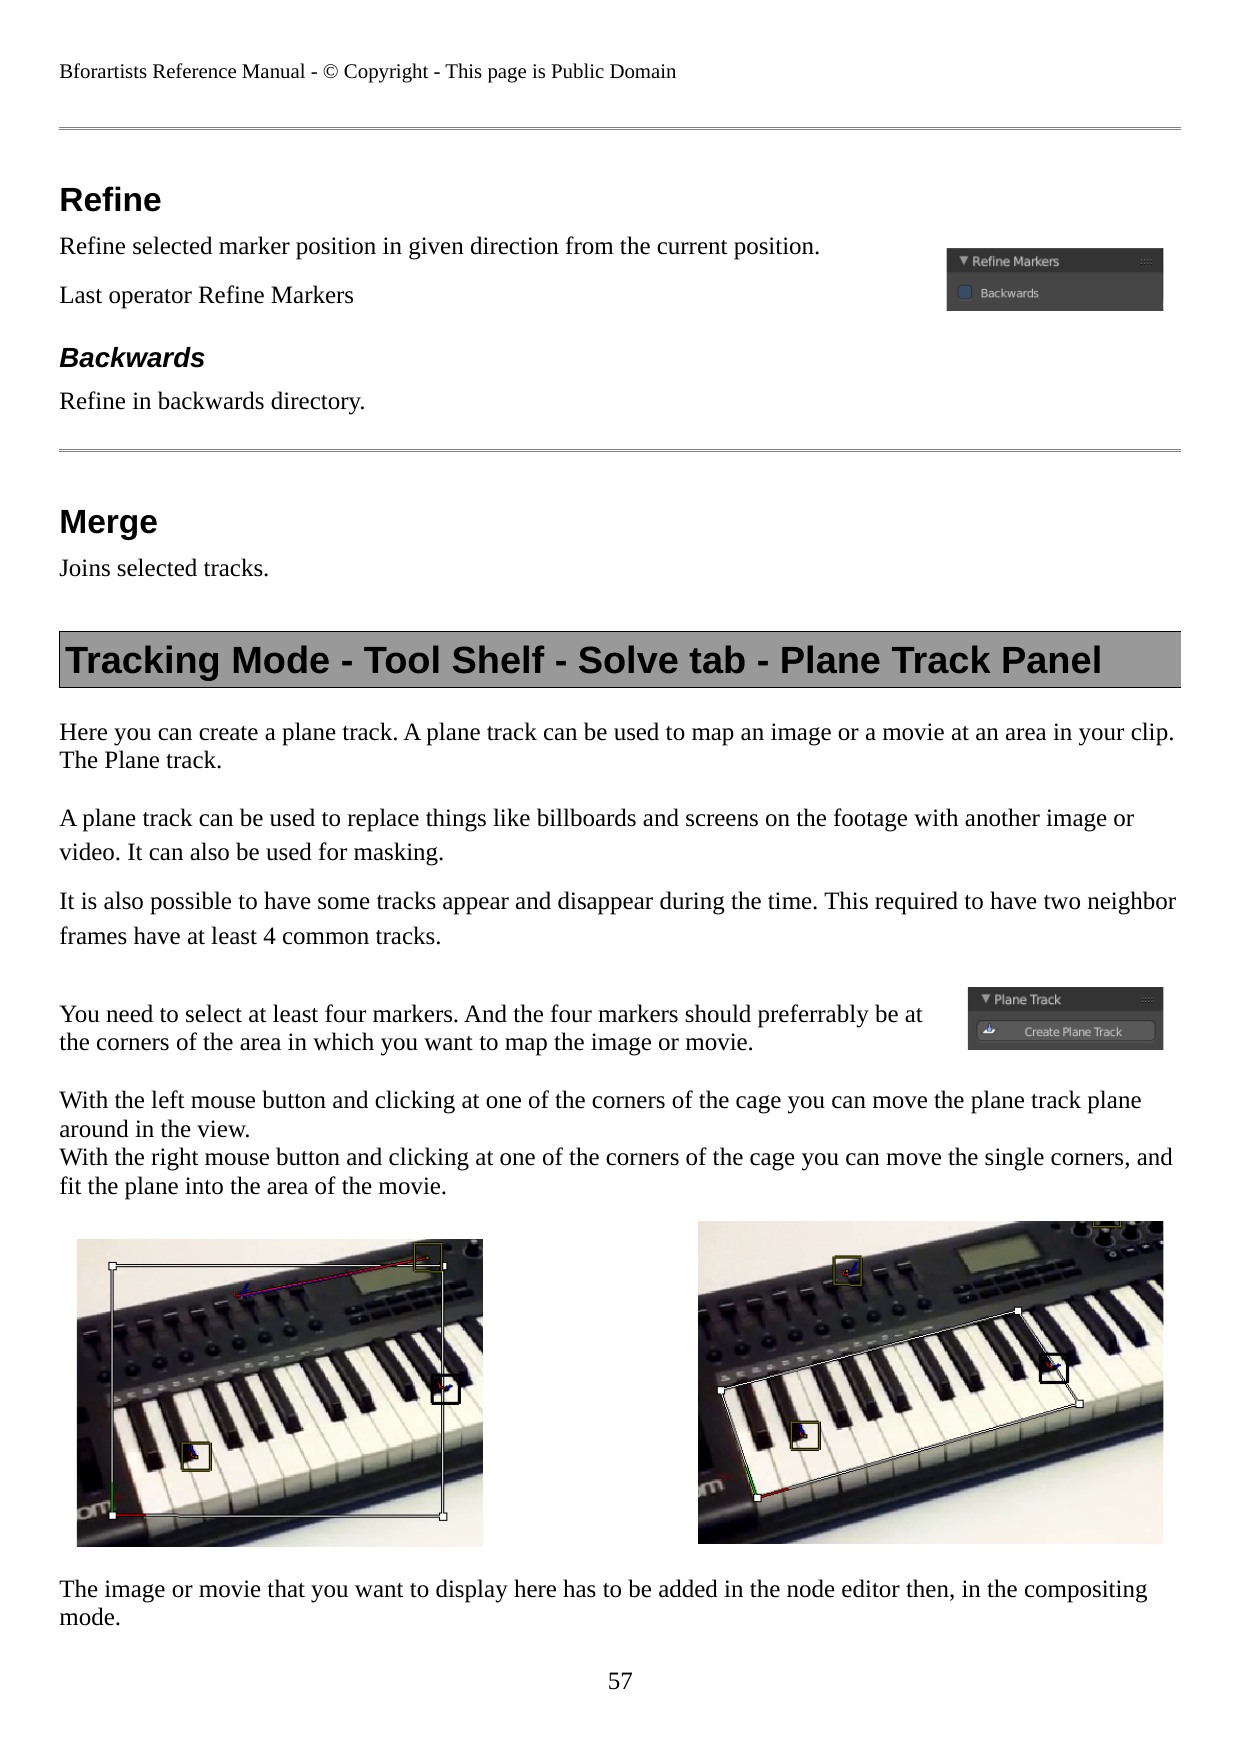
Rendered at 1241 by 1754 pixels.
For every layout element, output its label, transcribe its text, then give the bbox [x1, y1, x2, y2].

text Here you can create a plane track. A plane track can be used to map an image or a movie at an area in your clip. The Plane track. [59, 717, 1181, 774]
text Joins selected tracks. [59, 553, 1181, 582]
text Last operator Refine Markers [59, 280, 946, 308]
text The image or movie that you want to display here has to be added in the node editor then, in the compositing mode. [59, 1574, 1181, 1631]
picture [76, 1239, 483, 1547]
picture [967, 987, 1164, 1050]
subtitle Backwards [59, 341, 1181, 373]
text Refine selected marker position in given direction from the current position. [59, 231, 1181, 259]
table_header Tracking Mode - Tool Shelf - Solve tab - Plane Track Panel [60, 632, 1181, 687]
picture [698, 1221, 1164, 1544]
picture [946, 248, 1164, 311]
text It is also possible to have some tracks appear and disappear during the time. This required to have two neighbor frames have at least 4 common tracks. [59, 886, 1181, 950]
text With the left mouse button and clicking at one of the corners of the cage you can move the plane track plane around in the view. [59, 1085, 1181, 1142]
text You need to select at least four markers. And the four markers should preferrably be at the corners of the area in which you want to map the image or movie. [59, 999, 1181, 1056]
text A plane track can be used to replace things like billboards and screens on the footage with another image or video. It can also be used for masking. [59, 803, 1181, 866]
subtitle Merge [59, 502, 1181, 540]
text With the right mouse button and clicking at one of the corners of the cage you can move the single corners, and fit the plane into the area of the movie. [59, 1142, 1181, 1200]
text Refine in backwards directory. [59, 386, 1181, 414]
subtitle Refine [59, 179, 1181, 218]
